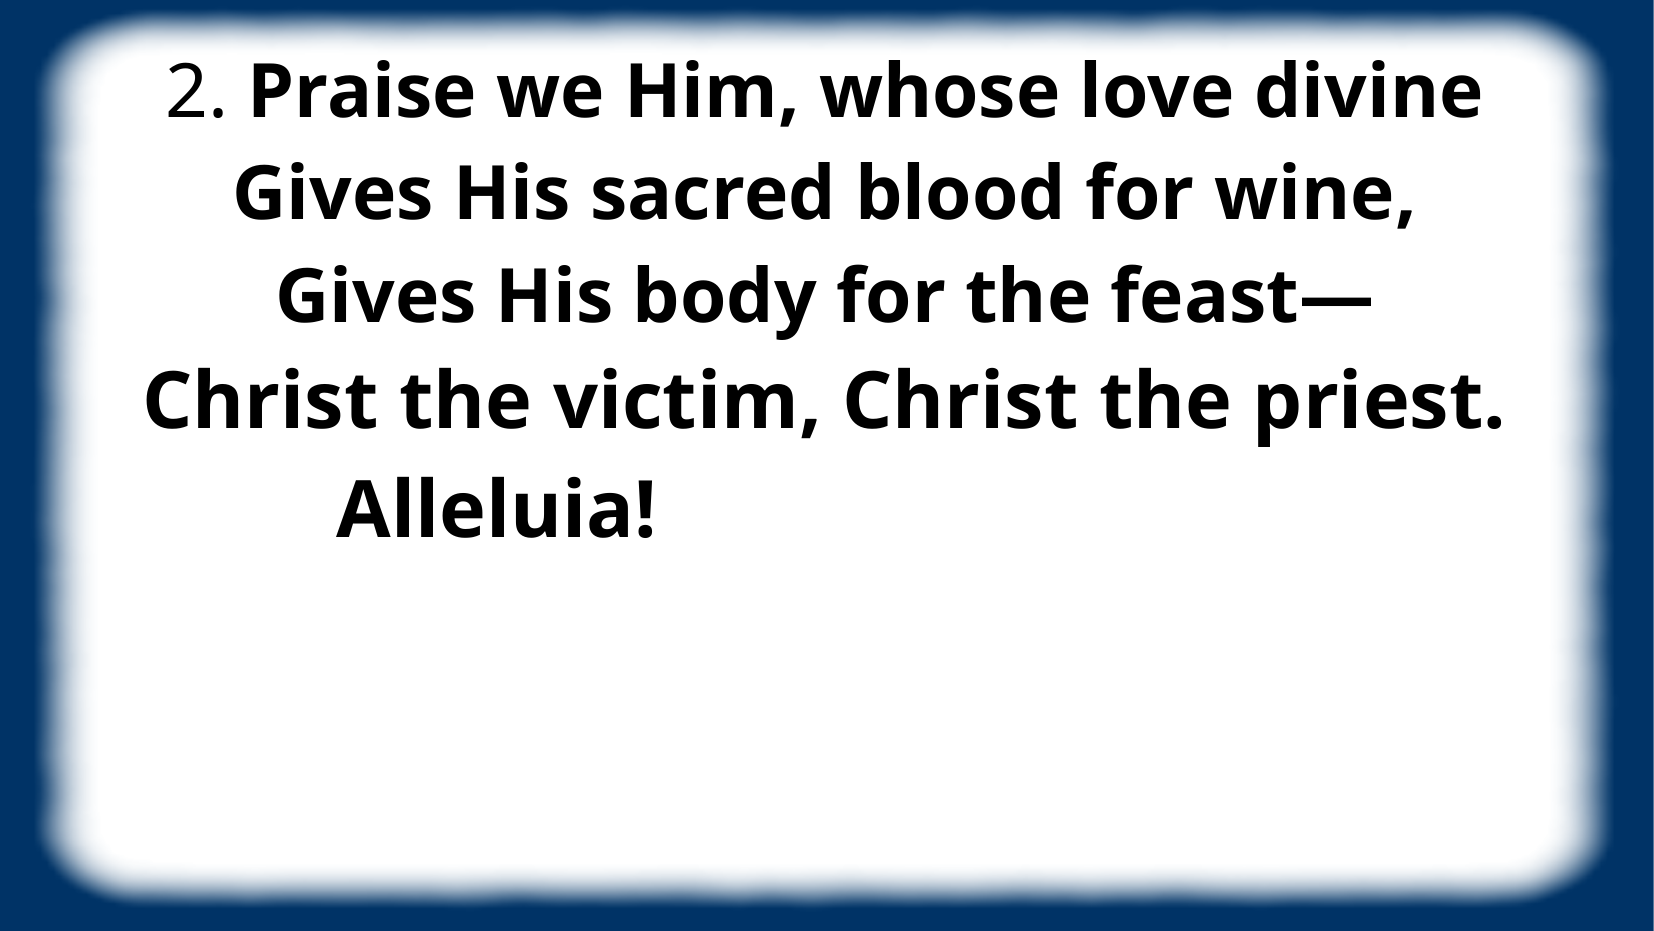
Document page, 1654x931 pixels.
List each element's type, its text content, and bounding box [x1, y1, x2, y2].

picture [0, 0, 1654, 931]
text_box 2. Praise we Him, whose love divine Gives His sacred blood for wine, Gives His body for the feast— Christ the victim, Christ the priest. Alleluia! [75, 30, 1576, 556]
